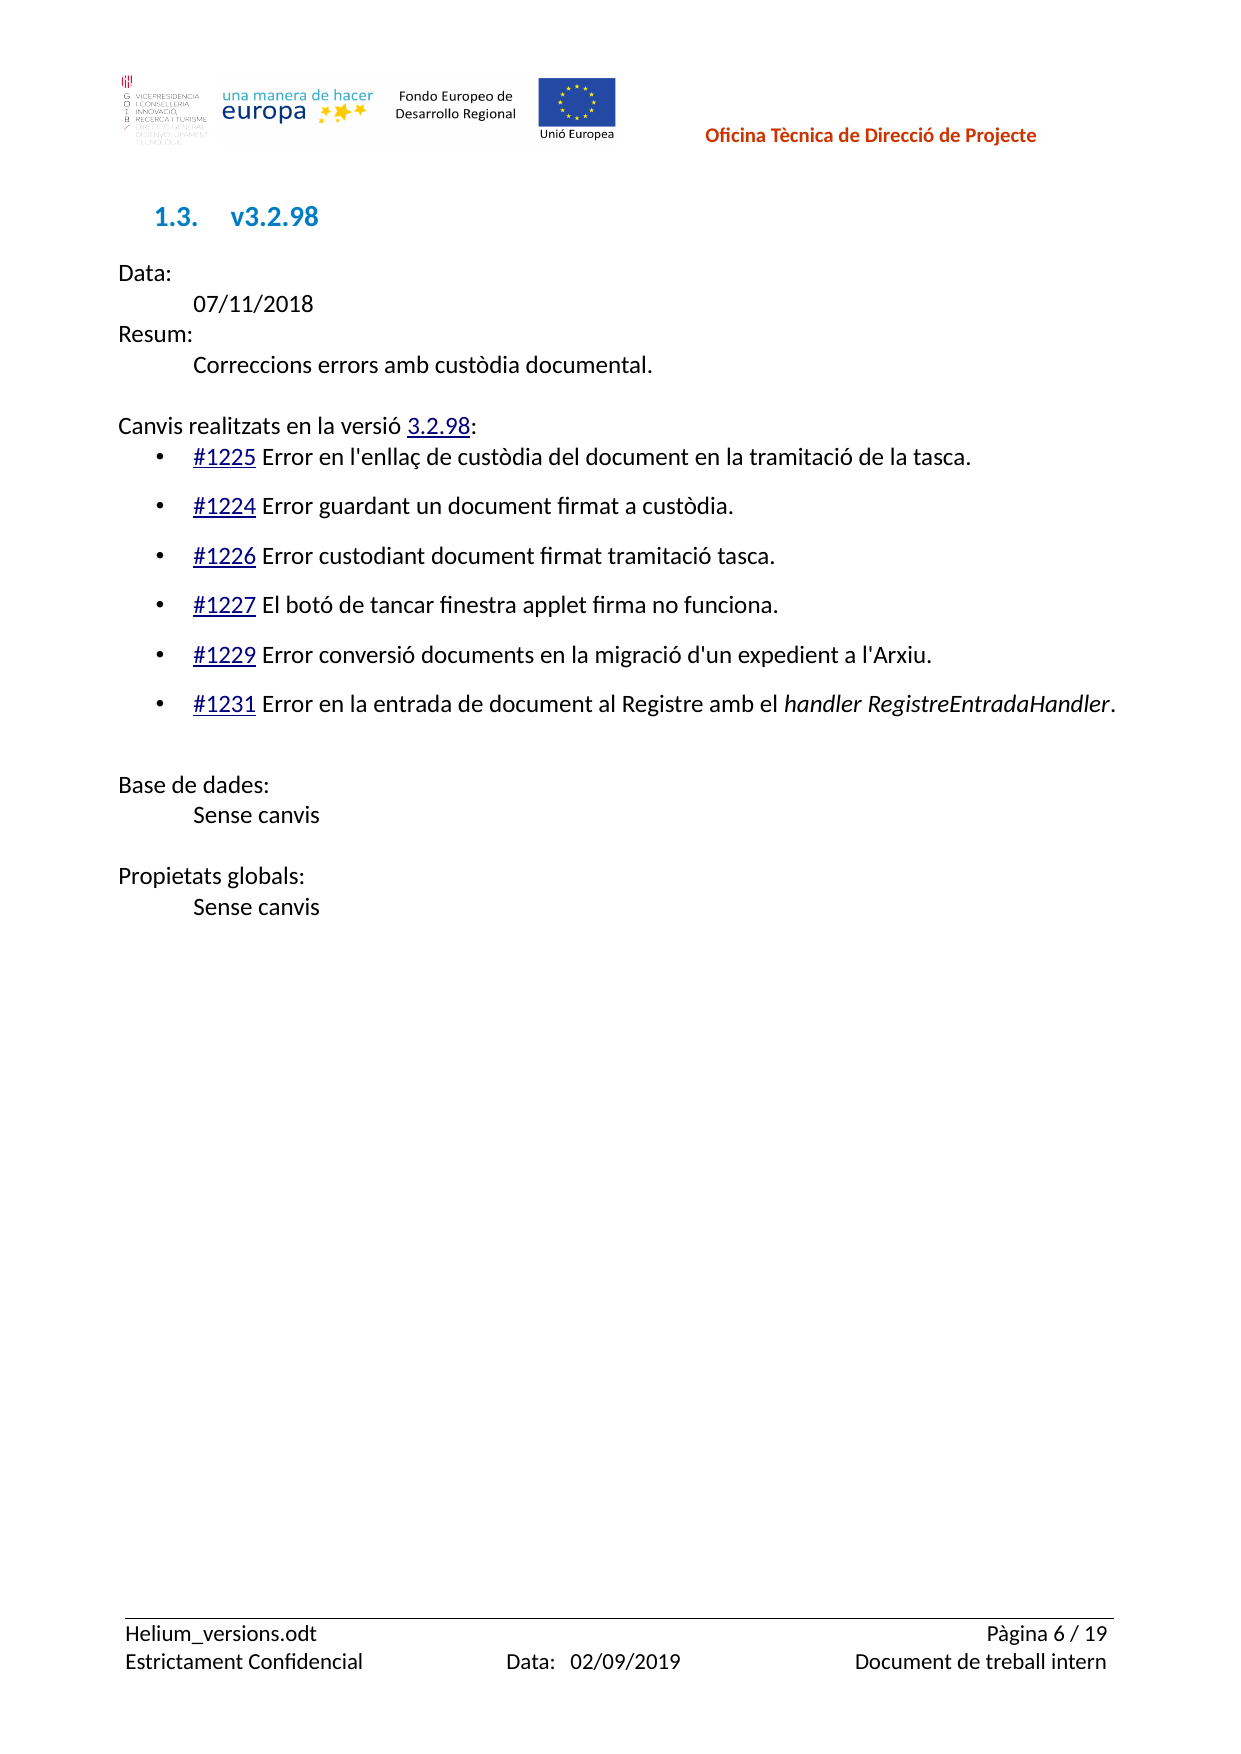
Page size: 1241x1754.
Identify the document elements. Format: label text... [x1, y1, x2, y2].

text 07/11/2018 [118, 288, 1122, 319]
text Canvis realitzats en la versió 3.2.98: [118, 410, 1122, 441]
list #1229 Error conversió documents en la migració d'un expedient a l'Arxiu. [156, 639, 1122, 669]
text Resum: [118, 319, 1122, 349]
text Sense canvis [118, 891, 1122, 921]
text Sense canvis [118, 799, 1122, 830]
text Correccions errors amb custòdia documental. [118, 349, 1122, 380]
picture [219, 73, 621, 147]
list #1231 Error en la entrada de document al Registre amb el handler RegistreEntradaHandler. [156, 689, 1122, 719]
list #1224 Error guardant un document firmat a custòdia. [156, 490, 1122, 521]
list #1226 Error custodiant document firmat tramitació tasca. [156, 540, 1122, 570]
list #1227 El botó de tancar finestra applet firma no funciona. [156, 589, 1122, 620]
text Base de dades: [118, 769, 1122, 799]
text Propietats globals: [118, 860, 1122, 891]
text Data: [118, 258, 1122, 288]
subtitle v3.2.98 [153, 198, 1122, 234]
picture [118, 73, 213, 147]
list #1225 Error en l'enllaç de custòdia del document en la tramitació de la tasca. [156, 441, 1122, 471]
